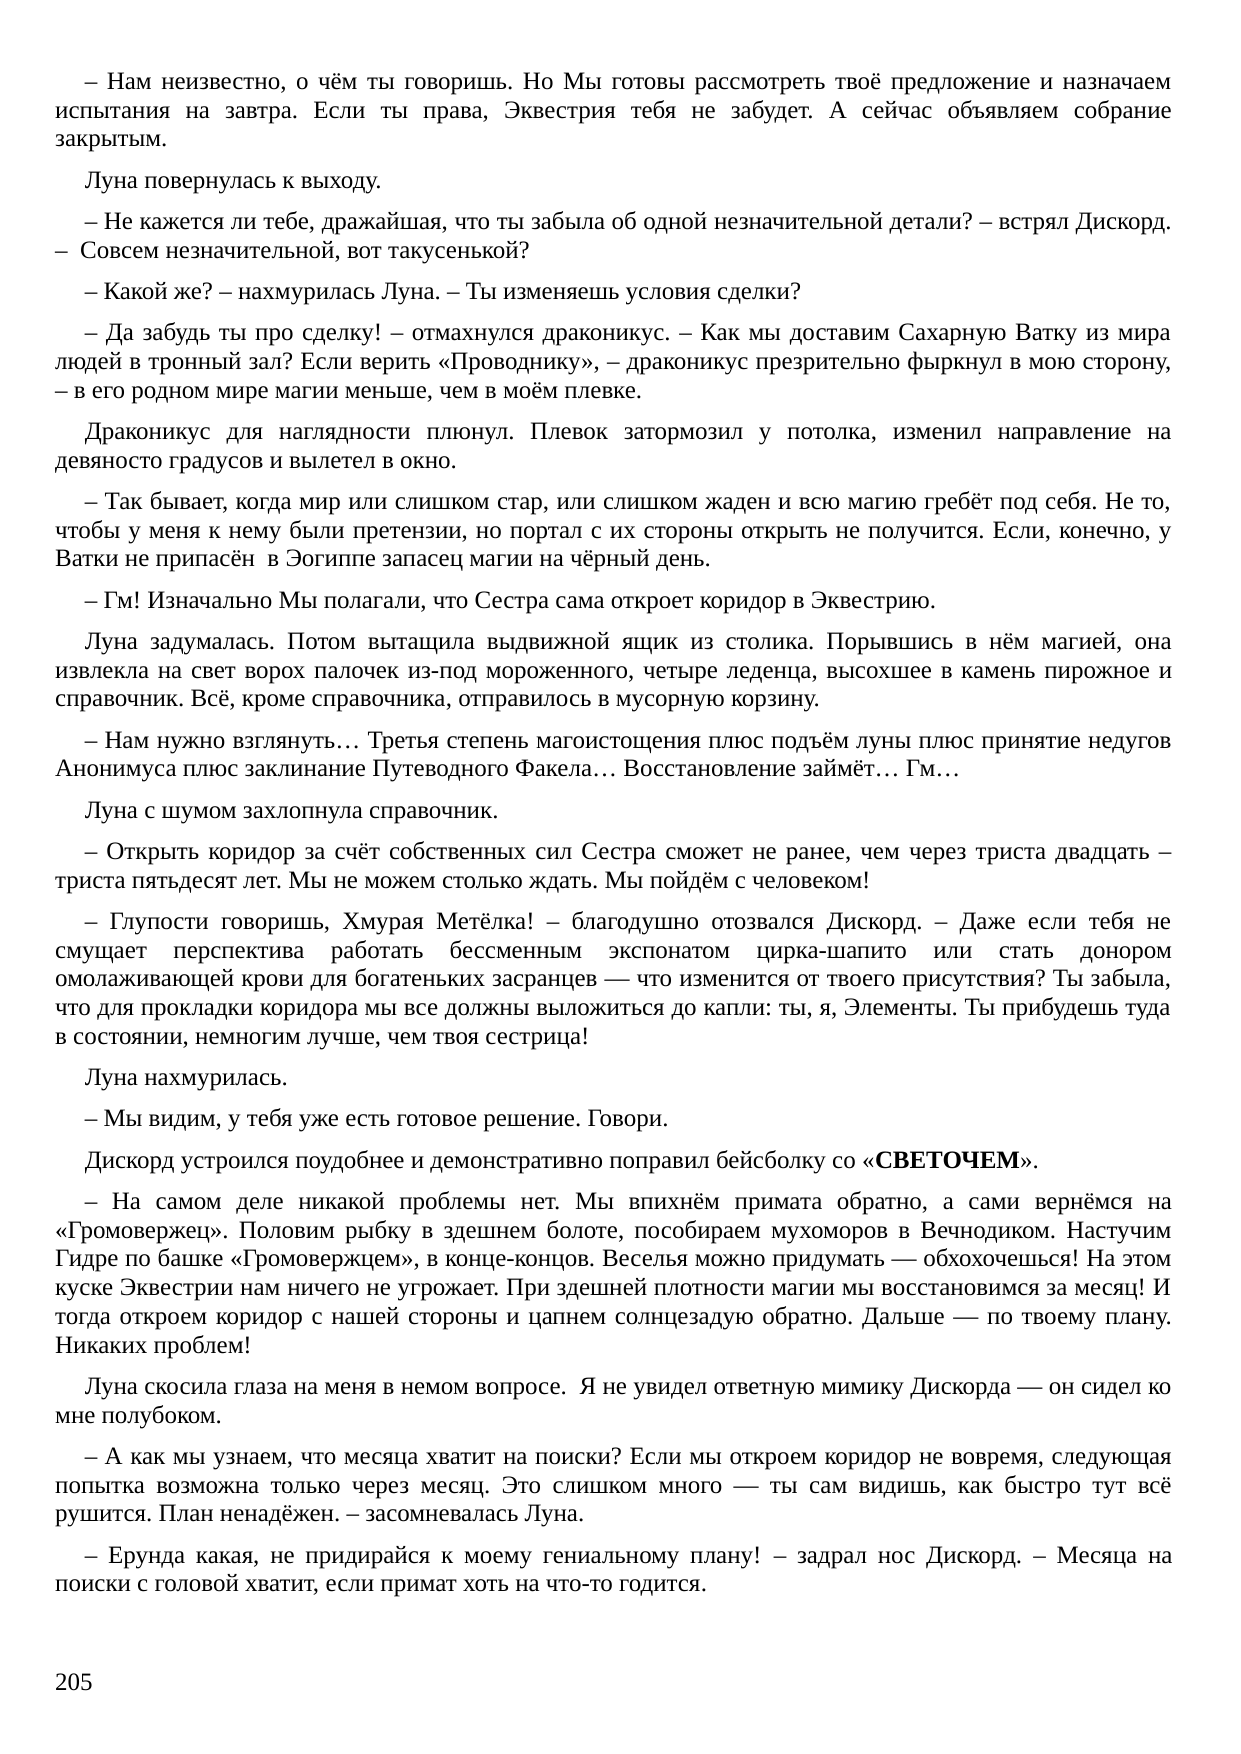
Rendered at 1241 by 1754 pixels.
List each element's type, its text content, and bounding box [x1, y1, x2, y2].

text Драконикус для наглядности плюнул. Плевок затормозил у потолка, изменил направление на девяносто градусов и вылетел в окно. [55, 416, 1173, 473]
text – Не кажется ли тебе, дражайшая, что ты забыла об одной незначительной детали? – встрял Дискорд. – Совсем незначительной, вот такусенькой? [55, 206, 1173, 263]
text – Какой же? – нахмурилась Луна. – Ты изменяешь условия сделки? [55, 276, 1173, 305]
text Луна нахмурилась. [55, 1062, 1173, 1091]
text Дискорд устроился поудобнее и демонстративно поправил бейсболку со «СВЕТОЧЕМ». [55, 1145, 1173, 1173]
text – Так бывает, когда мир или слишком стар, или слишком жаден и всю магию гребёт под себя. Не то, чтобы у меня к нему были претензии, но портал с их стороны открыть не получится. Если, конечно, у Ватки не припасён в Эогиппе запасец магии на чёрный день. [55, 486, 1173, 572]
text – Ерунда какая, не придирайся к моему гениальному плану! – задрал нос Дискорд. – Месяца на поиски с головой хватит, если примат хоть на что-то годится. [55, 1540, 1173, 1597]
text Луна задумалась. Потом вытащила выдвижной ящик из столика. Порывшись в нём магией, она извлекла на свет ворох палочек из-под мороженного, четыре леденца, высохшее в камень пирожное и справочник. Всё, кроме справочника, отправилось в мусорную корзину. [55, 626, 1173, 712]
text – Открыть коридор за счёт собственных сил Сестра сможет не ранее, чем через триста двадцать – триста пятьдесят лет. Мы не можем столько ждать. Мы пойдём с человеком! [55, 836, 1173, 893]
text – Да забудь ты про сделку! – отмахнулся драконикус. – Как мы доставим Сахарную Ватку из мира людей в тронный зал? Если верить «Проводнику», – драконикус презрительно фыркнул в мою сторону, – в его родном мире магии меньше, чем в моём плевке. [55, 317, 1173, 403]
text Луна повернулась к выходу. [55, 165, 1173, 193]
text – А как мы узнаем, что месяца хватит на поиски? Если мы откроем коридор не вовремя, следующая попытка возможна только через месяц. Это слишком много — ты сам видишь, как быстро тут всё рушится. План ненадёжен. – засомневалась Луна. [55, 1441, 1173, 1527]
text Луна скосила глаза на меня в немом вопросе. Я не увидел ответную мимику Дискорда — он сидел ко мне полубоком. [55, 1371, 1173, 1428]
text Луна с шумом захлопнула справочник. [55, 795, 1173, 823]
text – Гм! Изначально Мы полагали, что Сестра сама откроет коридор в Эквестрию. [55, 585, 1173, 613]
text – Мы видим, у тебя уже есть готовое решение. Говори. [55, 1103, 1173, 1132]
text – На самом деле никакой проблемы нет. Мы впихнём примата обратно, а сами вернёмся на «Громовержец». Половим рыбку в здешнем болоте, пособираем мухоморов в Вечнодиком. Настучим Гидре по башке «Громовержцем», в конце-концов. Веселья можно придумать — обхохочешься! На этом куске Эквестрии нам ничего не угрожает. При здешней плотности магии мы восстановимся за месяц! И тогда откроем коридор с нашей стороны и цапнем солнцезадую обратно. Дальше — по твоему плану. Никаких проблем! [55, 1186, 1173, 1358]
text – Глупости говоришь, Хмурая Метёлка! – благодушно отозвался Дискорд. – Даже если тебя не смущает перспектива работать бессменным экспонатом цирка-шапито или стать донором омолаживающей крови для богатеньких засранцев — что изменится от твоего присутствия? Ты забыла, что для прокладки коридора мы все должны выложиться до капли: ты, я, Элементы. Ты прибудешь туда в состоянии, немногим лучше, чем твоя сестрица! [55, 906, 1173, 1050]
text – Нам нужно взглянуть… Третья степень магоистощения плюс подъём луны плюс принятие недугов Анонимуса плюс заклинание Путеводного Факела… Восстановление займёт… Гм… [55, 725, 1173, 782]
text – Нам неизвестно, о чём ты говоришь. Но Мы готовы рассмотреть твоё предложение и назначаем испытания на завтра. Если ты права, Эквестрия тебя не забудет. А сейчас объявляем собрание закрытым. [55, 66, 1173, 152]
